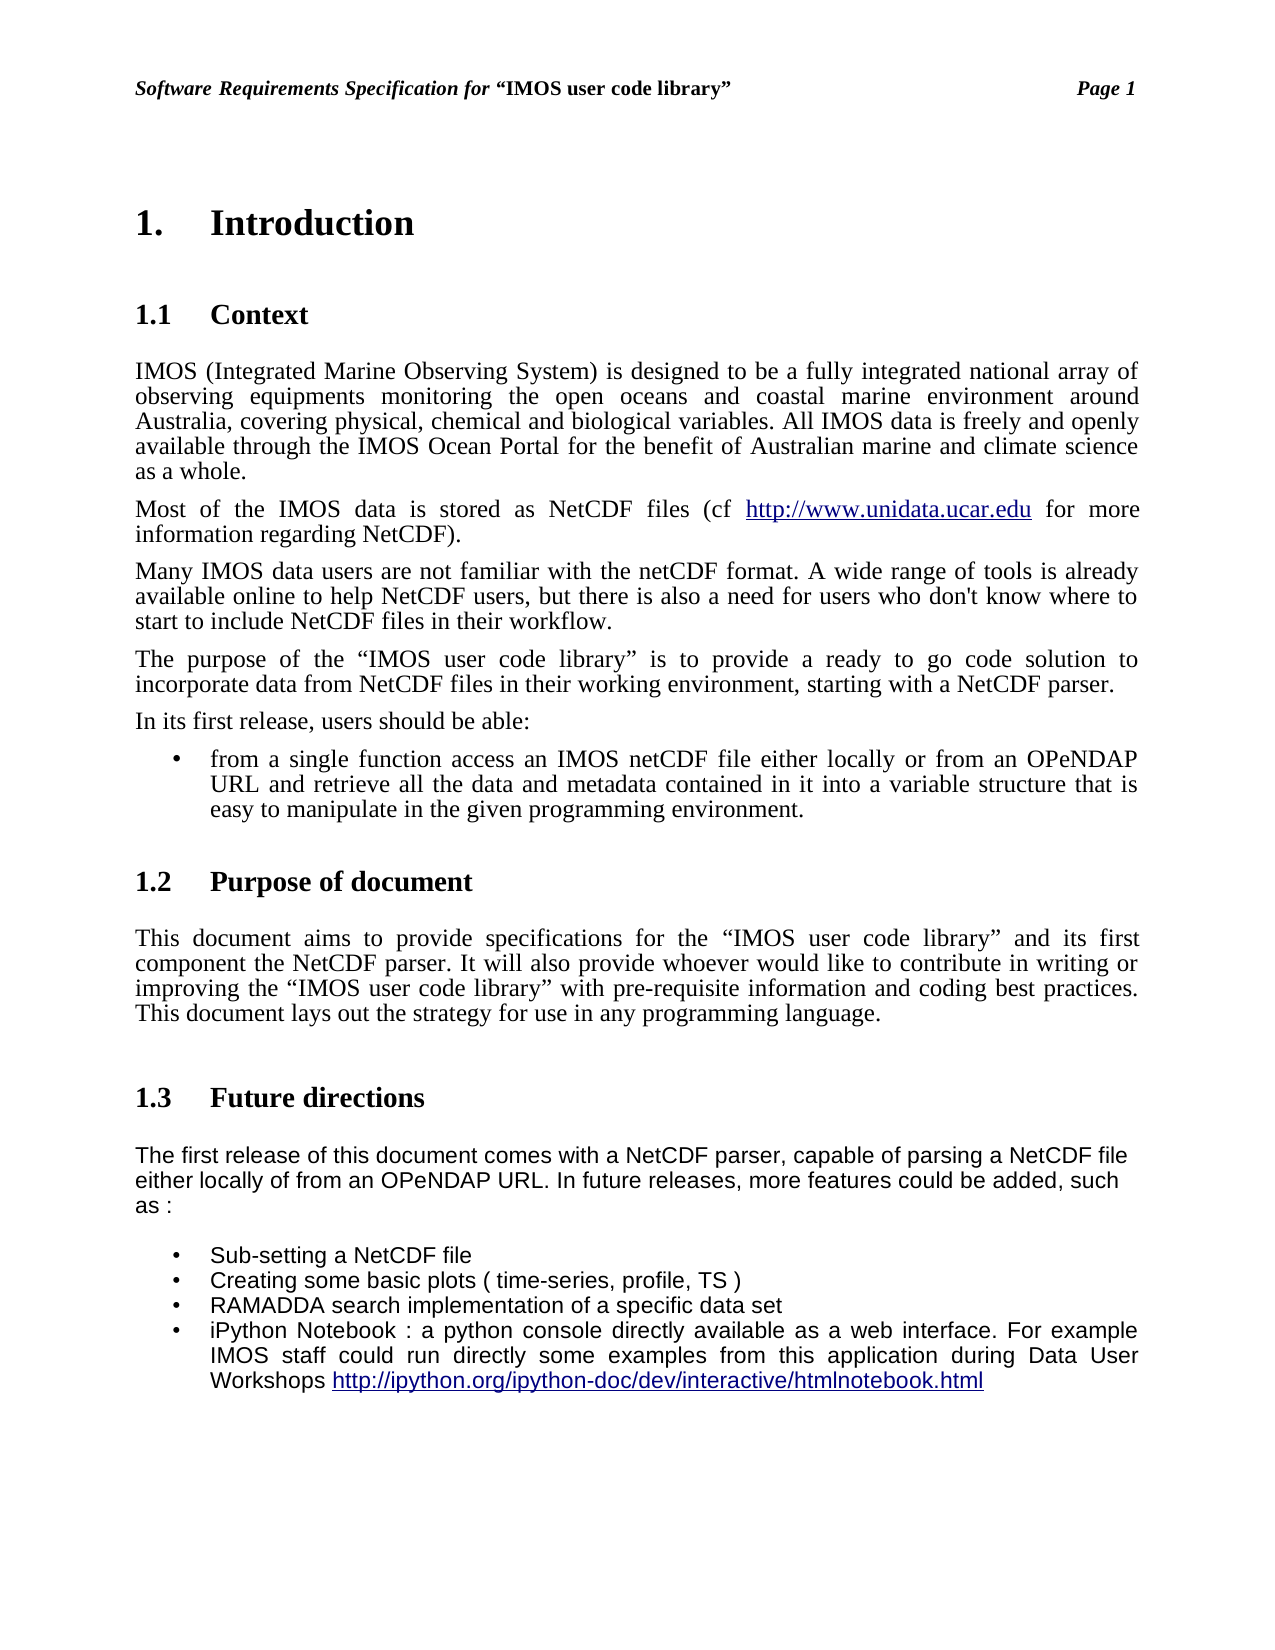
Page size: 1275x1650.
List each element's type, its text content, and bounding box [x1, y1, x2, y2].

subtitle Purpose of document [135, 864, 1140, 897]
subtitle Context [135, 297, 1140, 331]
subtitle Introduction [135, 200, 1140, 243]
text Most of the IMOS data is stored as NetCDF files (cf http://www.unidata.ucar.edu for more information regarding NetCDF). [135, 497, 1140, 547]
list Creating some basic plots ( time-series, profile, TS ) [172, 1268, 1140, 1293]
text This document aims to provide specifications for the “IMOS user code library” and its first component the NetCDF parser. It will also provide whoever would like to contribute in writing or improving the “IMOS user code library” with pre-requisite information and coding best practices. This document lays out the strategy for use in any programming language. [135, 927, 1140, 1027]
list Sub-setting a NetCDF file [172, 1243, 1140, 1268]
list RAMADDA search implementation of a specific data set [172, 1293, 1140, 1318]
text IMOS (Integrated Marine Observing System) is designed to be a fully integrated national array of observing equipments monitoring the open oceans and coastal marine environment around Australia, covering physical, chemical and biological variables. All IMOS data is freely and openly available through the IMOS Ocean Portal for the benefit of Australian marine and climate science as a whole. [135, 360, 1140, 485]
text Many IMOS data users are not familiar with the netCDF format. A wide range of tools is already available online to help NetCDF users, but there is also a need for users who don't know where to start to include NetCDF files in their workflow. [135, 560, 1140, 635]
text In its first release, users should be able: [135, 710, 1140, 735]
list from a single function access an IMOS netCDF file either locally or from an OPeNDAP URL and retrieve all the data and metadata contained in it into a variable structure that is easy to manipulate in the given programming environment. [172, 747, 1140, 822]
text The first release of this document comes with a NetCDF parser, capable of parsing a NetCDF file either locally of from an OPeNDAP URL. In future releases, more features could be added, such as : [135, 1143, 1140, 1218]
list iPython Notebook : a python console directly available as a web interface. For example IMOS staff could run directly some examples from this application during Data User Workshops http://ipython.org/ipython-doc/dev/interactive/htmlnotebook.html [172, 1318, 1140, 1393]
text The purpose of the “IMOS user code library” is to provide a ready to go code solution to incorporate data from NetCDF files in their working environment, starting with a NetCDF parser. [135, 647, 1140, 697]
subtitle Future directions [135, 1081, 1140, 1114]
